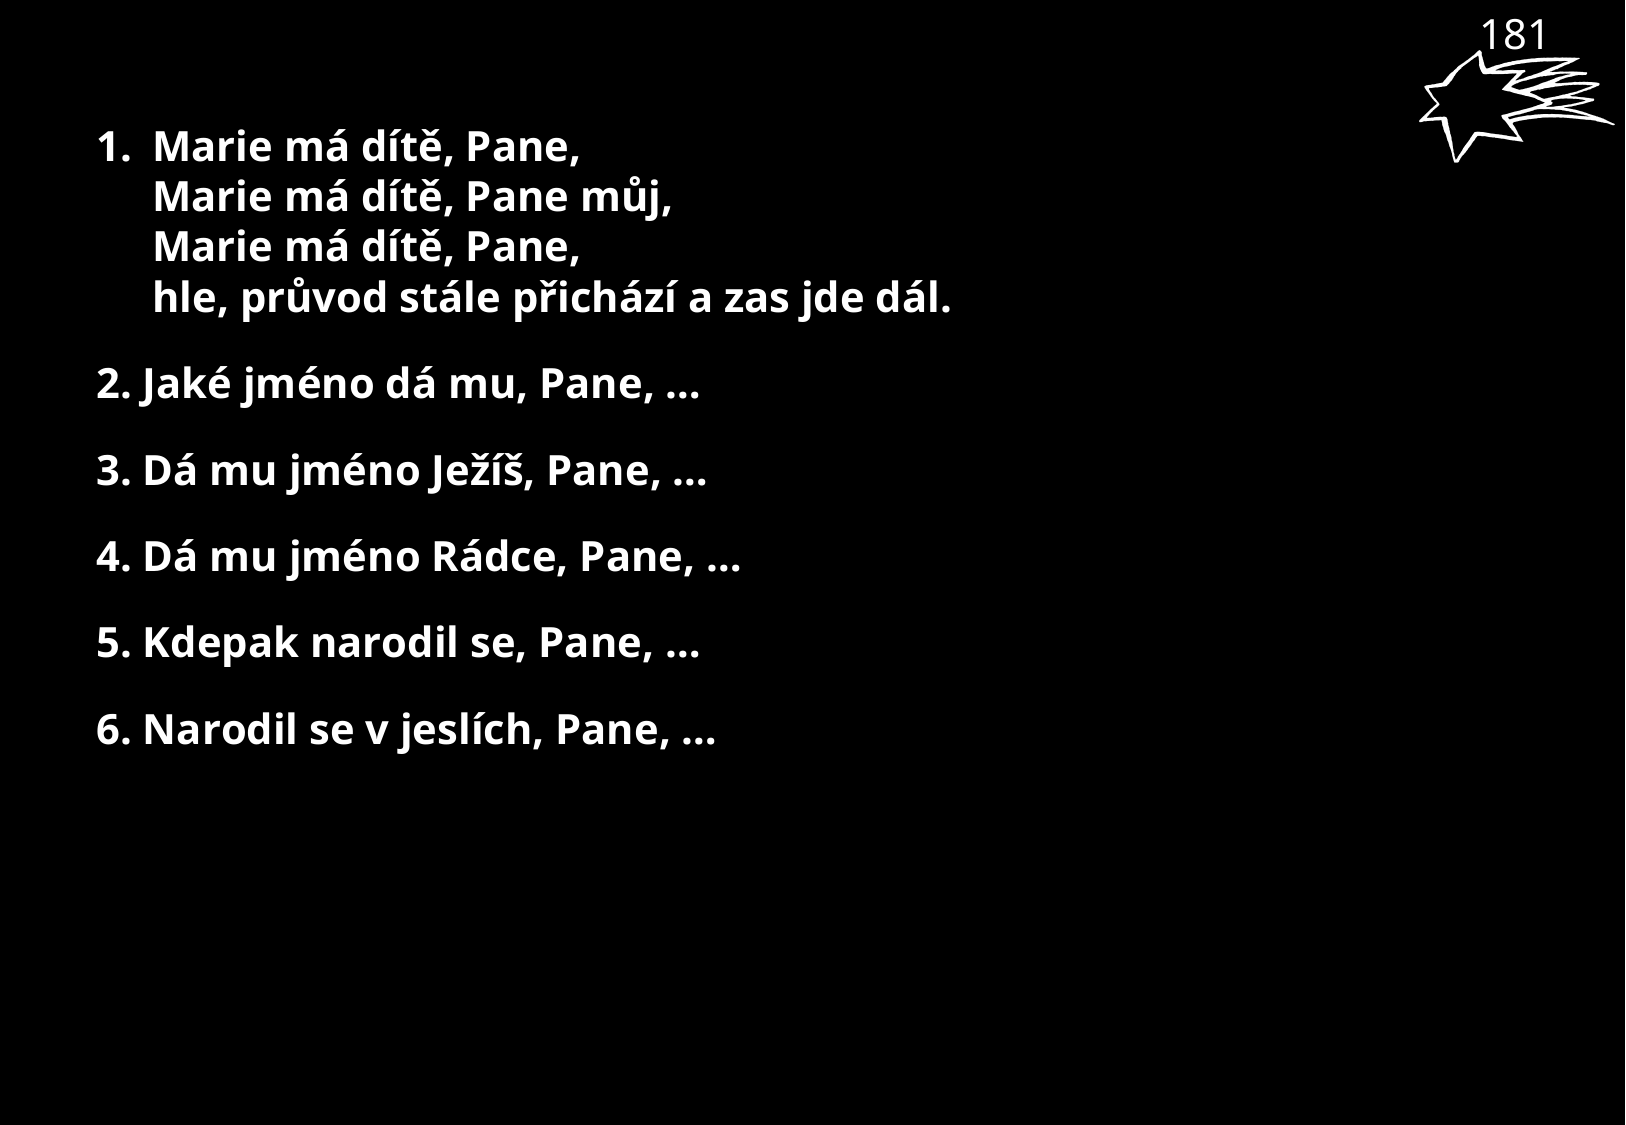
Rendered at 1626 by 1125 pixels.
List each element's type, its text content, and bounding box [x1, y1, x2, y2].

list 1. Marie má dítě, Pane, Marie má dítě, Pane můj, Marie má dítě, Pane, hle, průvod stále přichází a zas jde dál. 2. Jaké jméno dá mu, Pane, … 3. Dá mu jméno Ježíš, Pane, … 4. Dá mu jméno Rádce, Pane, … 5. Kdepak narodil se, Pane, … 6. Narodil se v jeslích, Pane, … [81, 112, 1544, 1101]
text_box 181 [1405, 0, 1626, 66]
